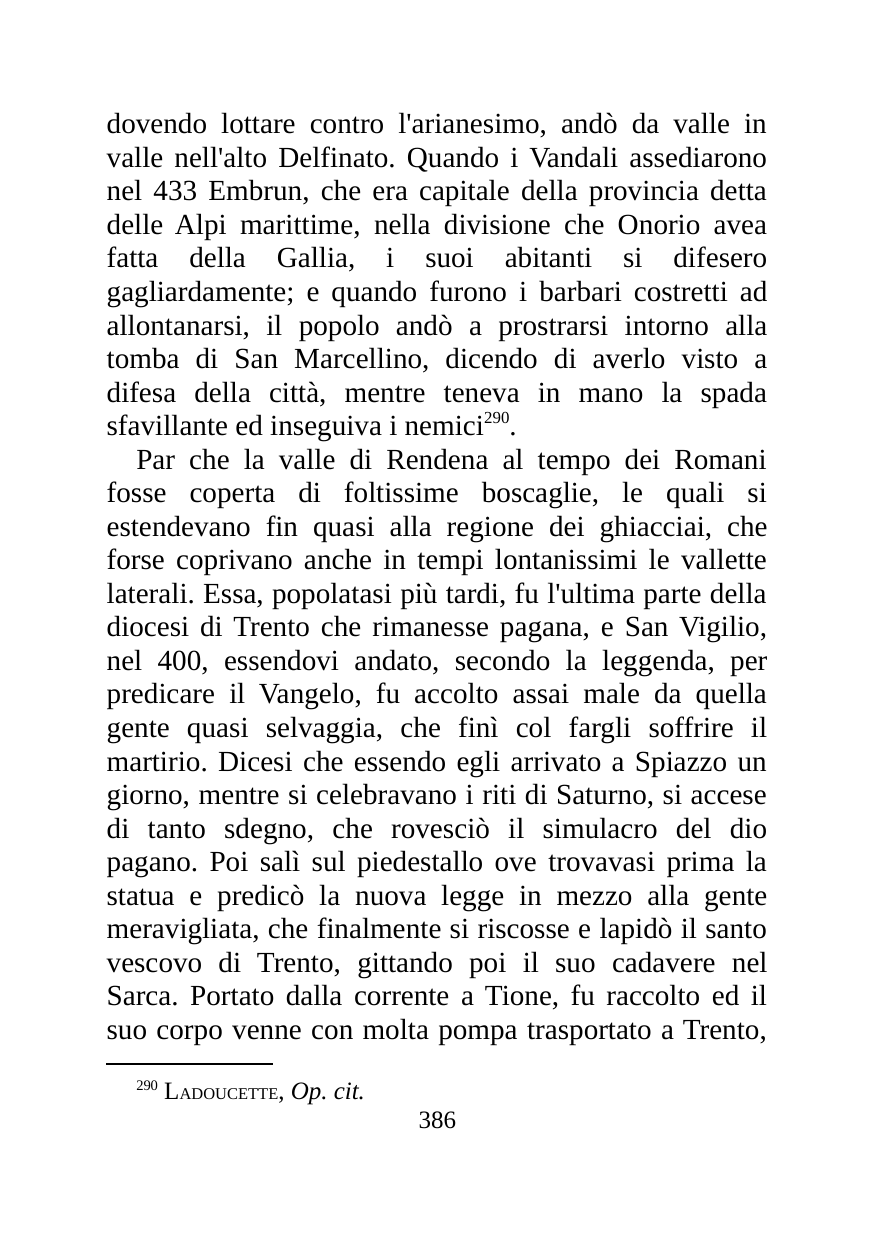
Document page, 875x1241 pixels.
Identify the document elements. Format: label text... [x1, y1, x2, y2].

text dovendo lottare contro l'arianesimo, andò da valle in valle nell'alto Delfinato. Quando i Vandali assediarono nel 433 Embrun, che era capitale della provincia detta delle Alpi marittime, nella divisione che Onorio avea fatta della Gallia, i suoi abitanti si difesero gagliardamente; e quando furono i barbari costretti ad allontanarsi, il popolo andò a prostrarsi intorno alla tomba di San Marcellino, dicendo di averlo visto a difesa della città, mentre teneva in mano la spada sfavillante ed inseguiva i nemici. [106, 106, 768, 442]
text Ladoucette, Op. cit. [106, 1076, 768, 1105]
text Par che la valle di Rendena al tempo dei Romani fosse coperta di foltissime boscaglie, le quali si estendevano fin quasi alla regione dei ghiacciai, che forse coprivano anche in tempi lontanissimi le vallette laterali. Essa, popolatasi più tardi, fu l'ultima parte della diocesi di Trento che rimanesse pagana, e San Vigilio, nel 400, essendovi andato, secondo la leggenda, per predicare il Vangelo, fu accolto assai male da quella gente quasi selvaggia, che finì col fargli soffrire il martirio. Dicesi che essendo egli arrivato a Spiazzo un giorno, mentre si celebravano i riti di Saturno, si accese di tanto sdegno, che rovesciò il simulacro del dio pagano. Poi salì sul piedestallo ove trovavasi prima la statua e predicò la nuova legge in mezzo alla gente meravigliata, che finalmente si riscosse e lapidò il santo vescovo di Trento, gittando poi il suo cadavere nel Sarca. Portato dalla corrente a Tione, fu raccolto ed il suo corpo venne con molta pompa trasportato a Trento, [106, 442, 768, 1046]
